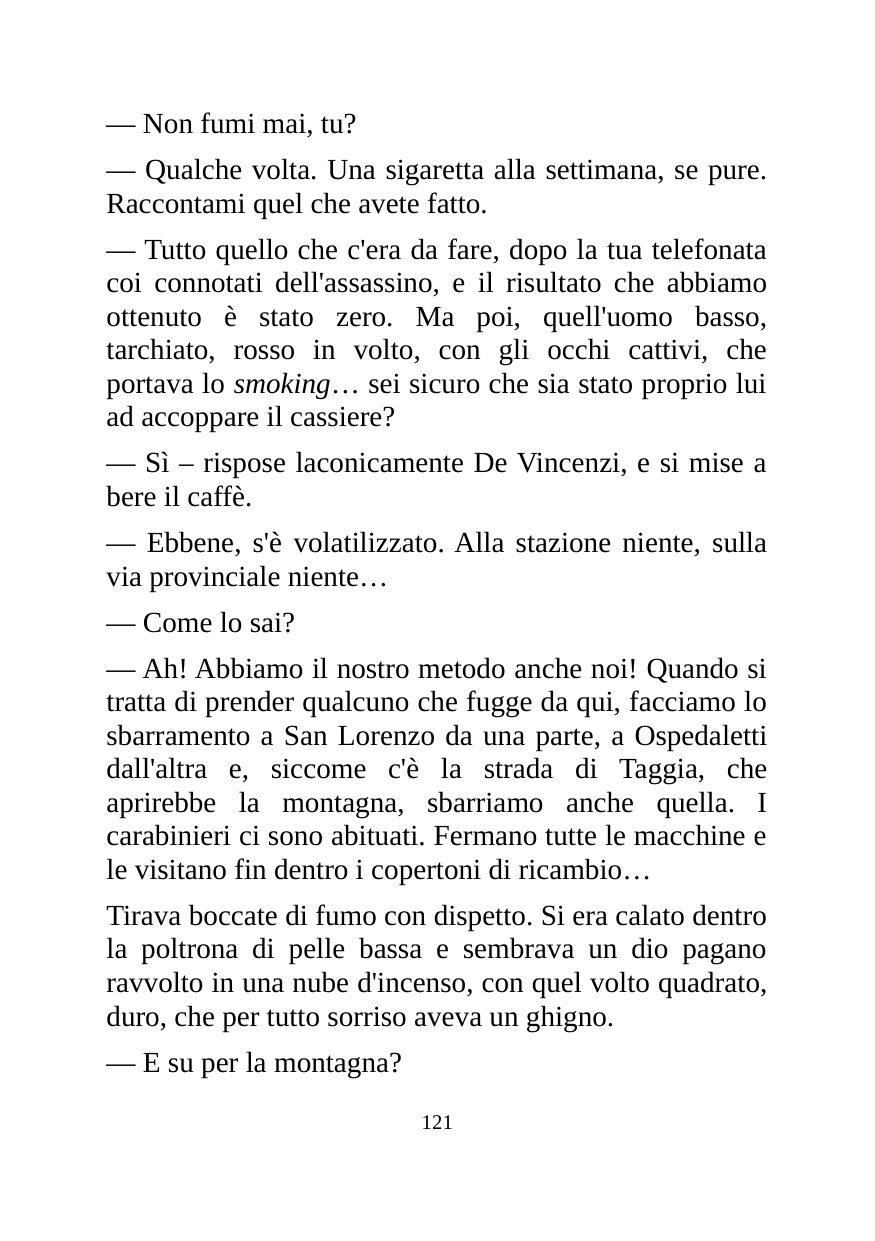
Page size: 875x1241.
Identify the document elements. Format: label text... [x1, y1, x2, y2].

text — Qualche volta. Una sigaretta alla settimana, se pure. Raccontami quel che avete fatto. [106, 152, 768, 219]
text — Ah! Abbiamo il nostro metodo anche noi! Quando si tratta di prender qualcuno che fugge da qui, facciamo lo sbarramento a San Lorenzo da una parte, a Ospedaletti dall'altra e, siccome c'è la strada di Taggia, che aprirebbe la montagna, sbarriamo anche quella. I carabinieri ci sono abituati. Fermano tutte le macchine e le visitano fin dentro i copertoni di ricambio… [106, 651, 768, 886]
text — Ebbene, s'è volatilizzato. Alla stazione niente, sulla via provinciale niente… [106, 525, 768, 592]
text Tirava boccate di fumo con dispetto. Si era calato dentro la poltrona di pelle bassa e sembrava un dio pagano ravvolto in una nube d'incenso, con quel volto quadrato, duro, che per tutto sorriso aveva un ghigno. [106, 898, 768, 1032]
text — Tutto quello che c'era da fare, dopo la tua telefonata coi connotati dell'assassino, e il risultato che abbiamo ottenuto è stato zero. Ma poi, quell'uomo basso, tarchiato, rosso in volto, con gli occhi cattivi, che portava lo smoking… sei sicuro che sia stato proprio lui ad accoppare il cassiere? [106, 232, 768, 433]
text — Non fumi mai, tu? [106, 106, 768, 140]
text — Sì – rispose laconicamente De Vincenzi, e si mise a bere il caffè. [106, 446, 768, 513]
text — E su per la montagna? [106, 1045, 768, 1078]
text — Come lo sai? [106, 605, 768, 638]
